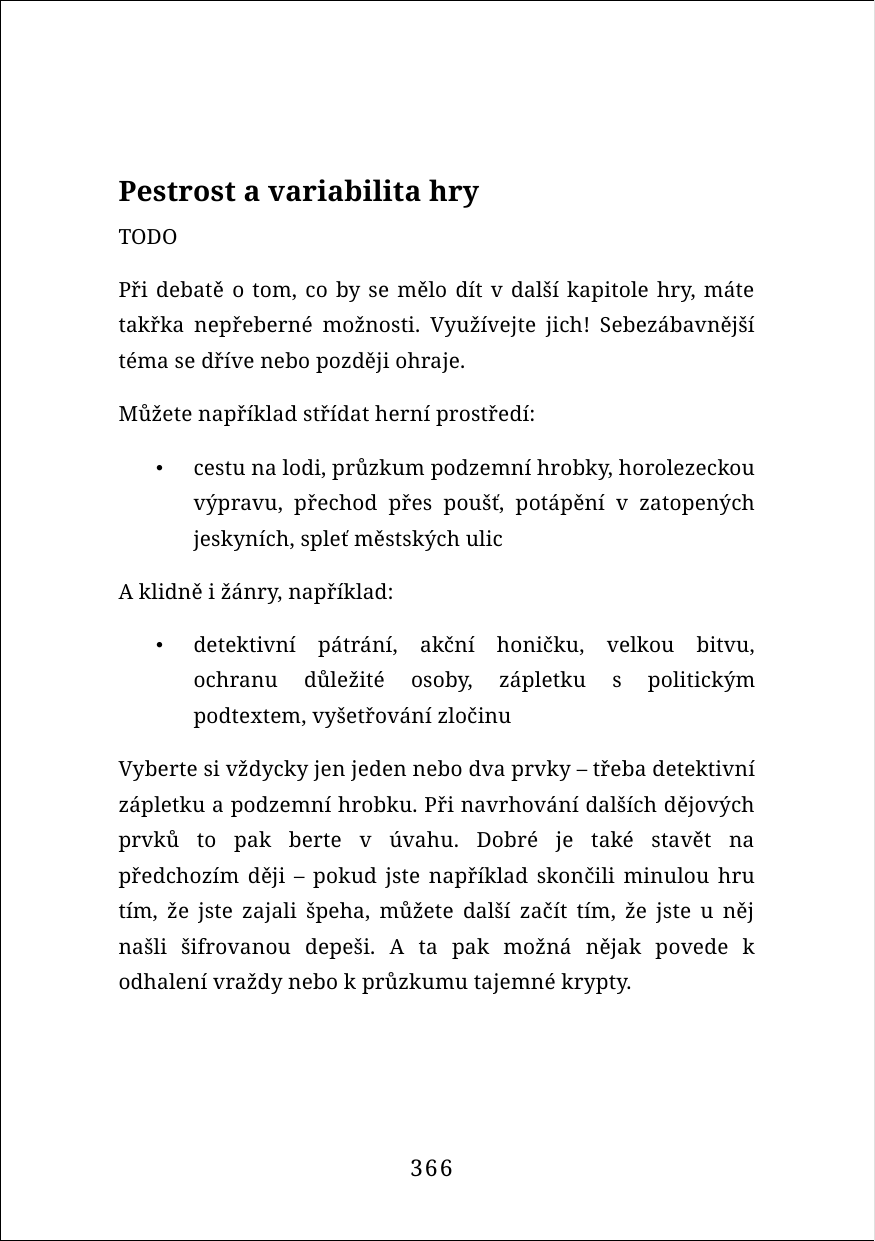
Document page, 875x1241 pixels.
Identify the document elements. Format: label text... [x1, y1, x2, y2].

text TODO [118, 222, 756, 250]
text Vyberte si vždycky jen jeden nebo dva prvky – třeba detektivní zápletku a podzemní hrobku. Při navrhování dalších dějových prvků to pak berte v úvahu. Dobré je také stavět na předchozím ději – pokud jste například skončili minulou hru tím, že jste zajali špeha, můžete další začít tím, že jste u něj našli šifrovanou depeši. A ta pak možná nějak povede k odhalení vraždy nebo k průzkumu tajemné krypty. [118, 754, 756, 996]
text Při debatě o tom, co by se mělo dít v další kapitole hry, máte takřka nepřeberné možnosti. Využívejte jich! Sebezábavnější téma se dříve nebo později ohraje. [118, 275, 756, 374]
list detektivní pátrání, akční honičku, velkou bitvu, ochranu důležité osoby, zápletku s politickým podtextem, vyšetřování zločinu [156, 630, 756, 729]
subtitle Pestrost a variabilita hry [118, 172, 756, 210]
text A klidně i žánry, například: [118, 577, 756, 605]
text Můžete například střídat herní prostředí: [118, 399, 756, 428]
list cestu na lodi, průzkum podzemní hrobky, horolezeckou výpravu, přechod přes poušť, potápění v zatopených jeskyních, spleť městských ulic [156, 453, 756, 552]
